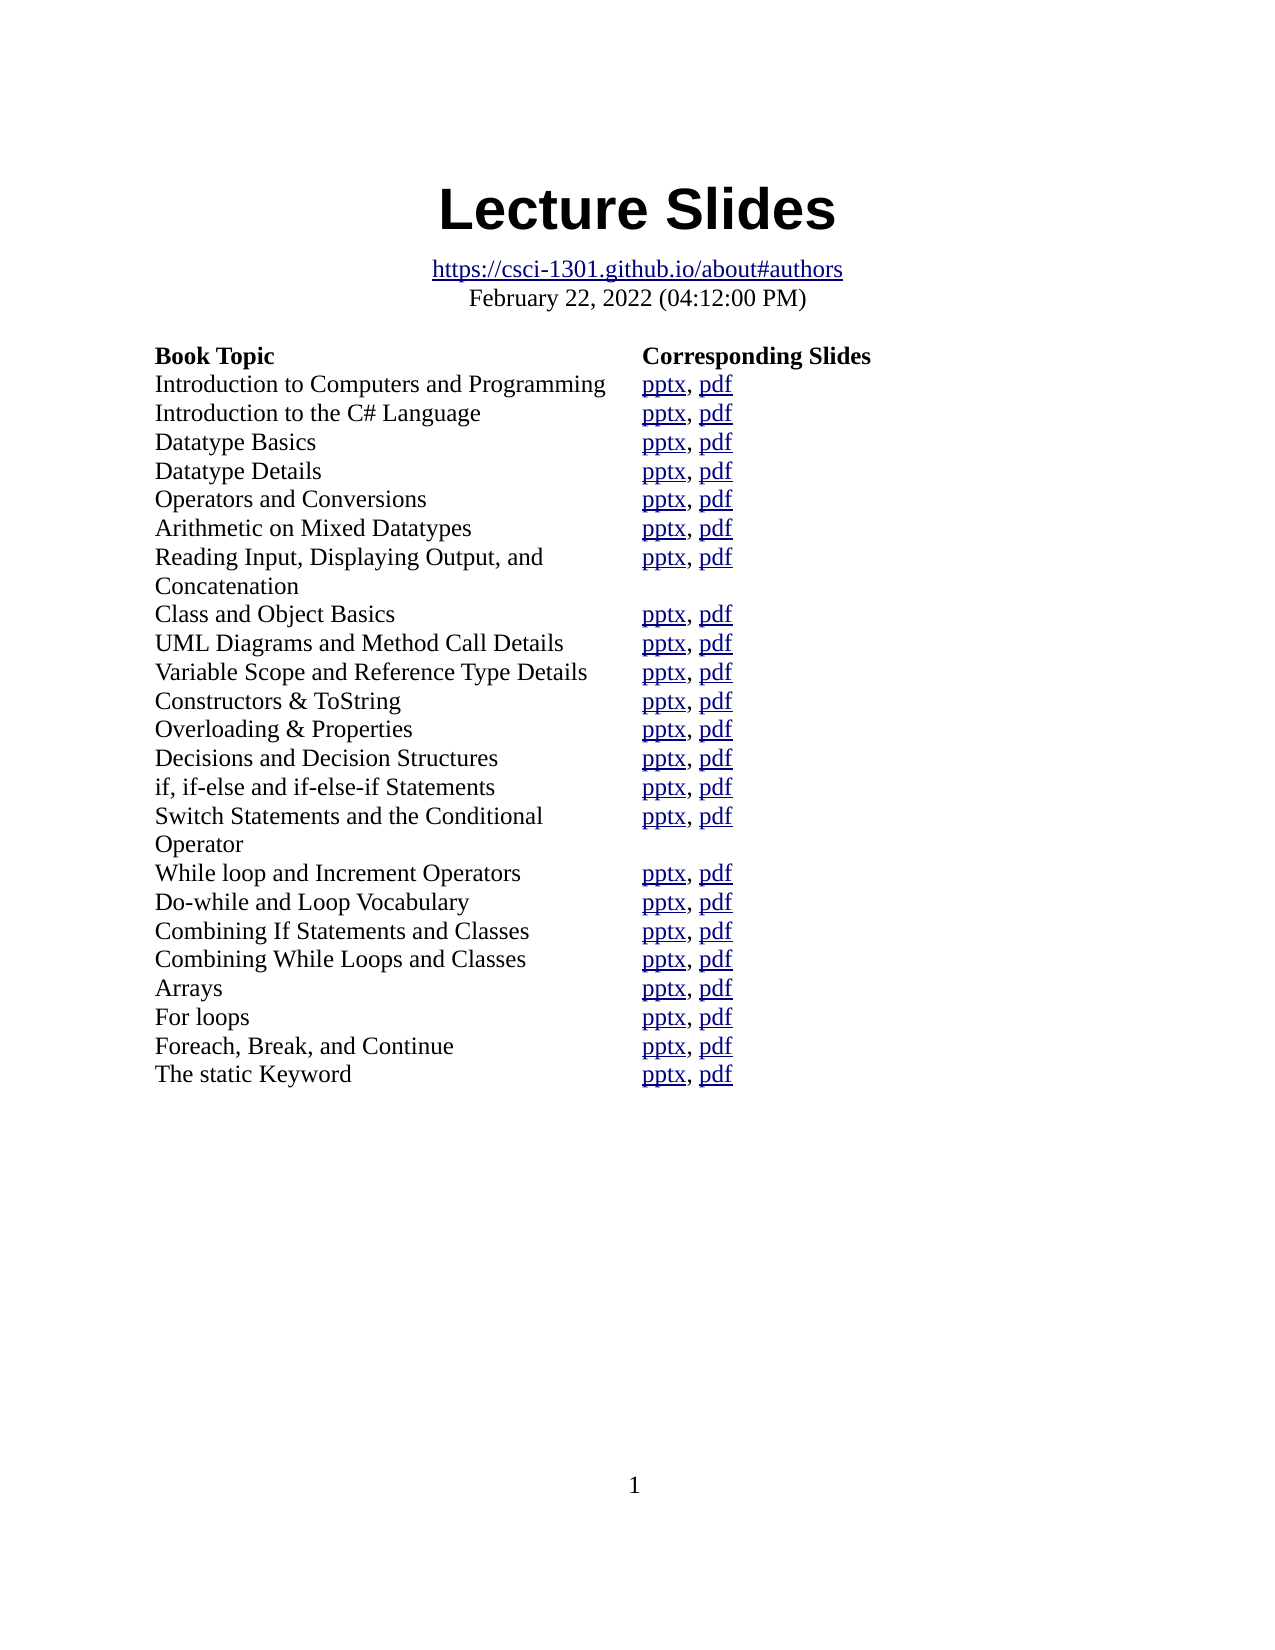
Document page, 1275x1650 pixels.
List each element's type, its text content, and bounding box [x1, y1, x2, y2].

table_cell pptx, pdf [638, 485, 1125, 513]
table_cell Arrays [150, 973, 637, 1002]
table_cell Combining While Loops and Classes [150, 945, 637, 973]
table_cell Reading Input, Displaying Output, and Concatenation [150, 542, 637, 599]
table_cell pptx, pdf [638, 945, 1125, 973]
table_cell pptx, pdf [638, 628, 1125, 657]
table_cell Operators and Conversions [150, 485, 637, 513]
table_cell pptx, pdf [638, 513, 1125, 542]
table_cell Class and Object Basics [150, 600, 637, 628]
table_cell Foreach, Break, and Continue [150, 1031, 637, 1059]
table_cell pptx, pdf [638, 542, 1125, 599]
table_cell pptx, pdf [638, 657, 1125, 686]
table_header Book Topic [150, 341, 637, 369]
table_cell Datatype Details [150, 456, 637, 484]
table_cell pptx, pdf [638, 427, 1125, 456]
title Lecture Slides [150, 175, 1125, 242]
text https://csci-1301.github.io/about#authors [150, 254, 1125, 283]
table_cell pptx, pdf [638, 1031, 1125, 1059]
table_cell pptx, pdf [638, 398, 1125, 427]
table_cell pptx, pdf [638, 887, 1125, 916]
table_header Corresponding Slides [638, 341, 1125, 369]
table_cell pptx, pdf [638, 370, 1125, 398]
table_cell While loop and Increment Operators [150, 858, 637, 887]
table_cell pptx, pdf [638, 801, 1125, 858]
table_cell pptx, pdf [638, 600, 1125, 628]
table_cell pptx, pdf [638, 916, 1125, 944]
table_cell Switch Statements and the Conditional Operator [150, 801, 637, 858]
text February 22, 2022 (04:12:00 PM) [150, 283, 1125, 312]
table_cell Introduction to Computers and Programming [150, 370, 637, 398]
table_cell pptx, pdf [638, 1002, 1125, 1031]
table_cell if, if-else and if-else-if Statements [150, 772, 637, 801]
table_cell pptx, pdf [638, 715, 1125, 743]
table_cell Introduction to the C# Language [150, 398, 637, 427]
table_cell Decisions and Decision Structures [150, 743, 637, 772]
table_cell pptx, pdf [638, 973, 1125, 1002]
table_cell pptx, pdf [638, 686, 1125, 714]
table_cell pptx, pdf [638, 772, 1125, 801]
table_cell Variable Scope and Reference Type Details [150, 657, 637, 686]
table_cell Arithmetic on Mixed Datatypes [150, 513, 637, 542]
table_cell The static Keyword [150, 1060, 637, 1088]
table_cell Constructors & ToString [150, 686, 637, 714]
table_cell UML Diagrams and Method Call Details [150, 628, 637, 657]
table_cell Do-while and Loop Vocabulary [150, 887, 637, 916]
table_cell Datatype Basics [150, 427, 637, 456]
table_cell For loops [150, 1002, 637, 1031]
table_cell Combining If Statements and Classes [150, 916, 637, 944]
table_cell pptx, pdf [638, 1060, 1125, 1088]
table_cell pptx, pdf [638, 743, 1125, 772]
table_cell pptx, pdf [638, 456, 1125, 484]
table_cell Overloading & Properties [150, 715, 637, 743]
table_cell pptx, pdf [638, 858, 1125, 887]
